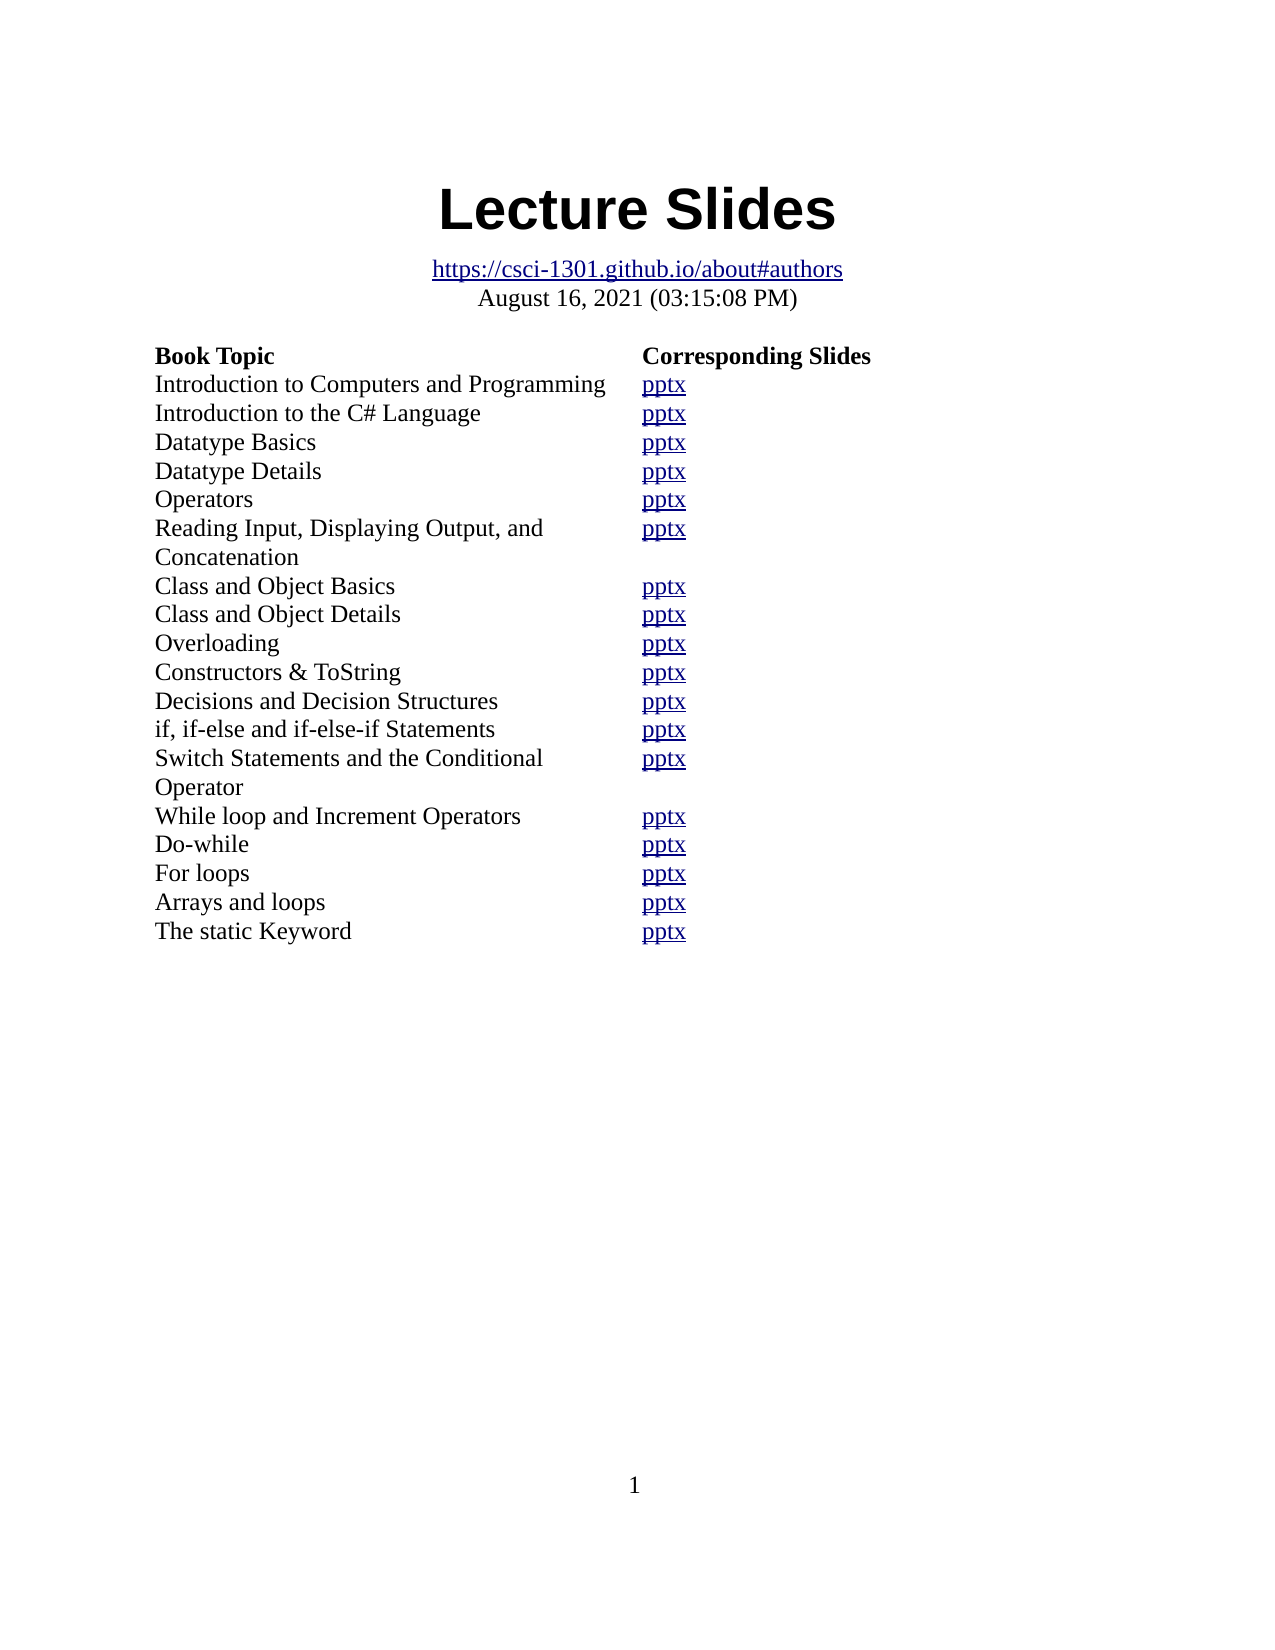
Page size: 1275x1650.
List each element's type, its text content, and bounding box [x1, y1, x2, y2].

table_cell Datatype Basics [150, 427, 637, 456]
table_cell if, if-else and if-else-if Statements [150, 715, 637, 743]
table_cell pptx [638, 858, 1125, 887]
table_cell Switch Statements and the Conditional Operator [150, 743, 637, 801]
table_cell pptx [638, 571, 1125, 599]
table_cell pptx [638, 715, 1125, 743]
title Lecture Slides [150, 175, 1125, 242]
table_cell Do-while [150, 830, 637, 858]
table_cell pptx [638, 686, 1125, 714]
table_cell While loop and Increment Operators [150, 801, 637, 829]
table_cell pptx [638, 887, 1125, 916]
table_cell pptx [638, 743, 1125, 801]
table_cell pptx [638, 456, 1125, 484]
table_cell pptx [638, 513, 1125, 571]
table_cell pptx [638, 628, 1125, 657]
table_cell For loops [150, 858, 637, 887]
table_cell Overloading [150, 628, 637, 657]
table_header Corresponding Slides [638, 341, 1125, 369]
table_cell Introduction to the C# Language [150, 398, 637, 427]
table_cell pptx [638, 600, 1125, 628]
table_cell pptx [638, 427, 1125, 456]
table_cell Class and Object Details [150, 600, 637, 628]
table_cell pptx [638, 657, 1125, 686]
table_cell pptx [638, 801, 1125, 829]
table_cell Decisions and Decision Structures [150, 686, 637, 714]
table_cell Arrays and loops [150, 887, 637, 916]
text August 16, 2021 (03:15:08 PM) [150, 283, 1125, 312]
table_cell pptx [638, 485, 1125, 513]
table_cell Constructors & ToString [150, 657, 637, 686]
table_cell pptx [638, 370, 1125, 398]
table_cell Class and Object Basics [150, 571, 637, 599]
table_cell Operators [150, 485, 637, 513]
table_cell The static Keyword [150, 916, 637, 944]
text https://csci-1301.github.io/about#authors [150, 254, 1125, 283]
table_cell pptx [638, 830, 1125, 858]
table_cell pptx [638, 398, 1125, 427]
table_cell Datatype Details [150, 456, 637, 484]
table_cell Introduction to Computers and Programming [150, 370, 637, 398]
table_cell Reading Input, Displaying Output, and Concatenation [150, 513, 637, 571]
table_cell pptx [638, 916, 1125, 944]
table_header Book Topic [150, 341, 637, 369]
